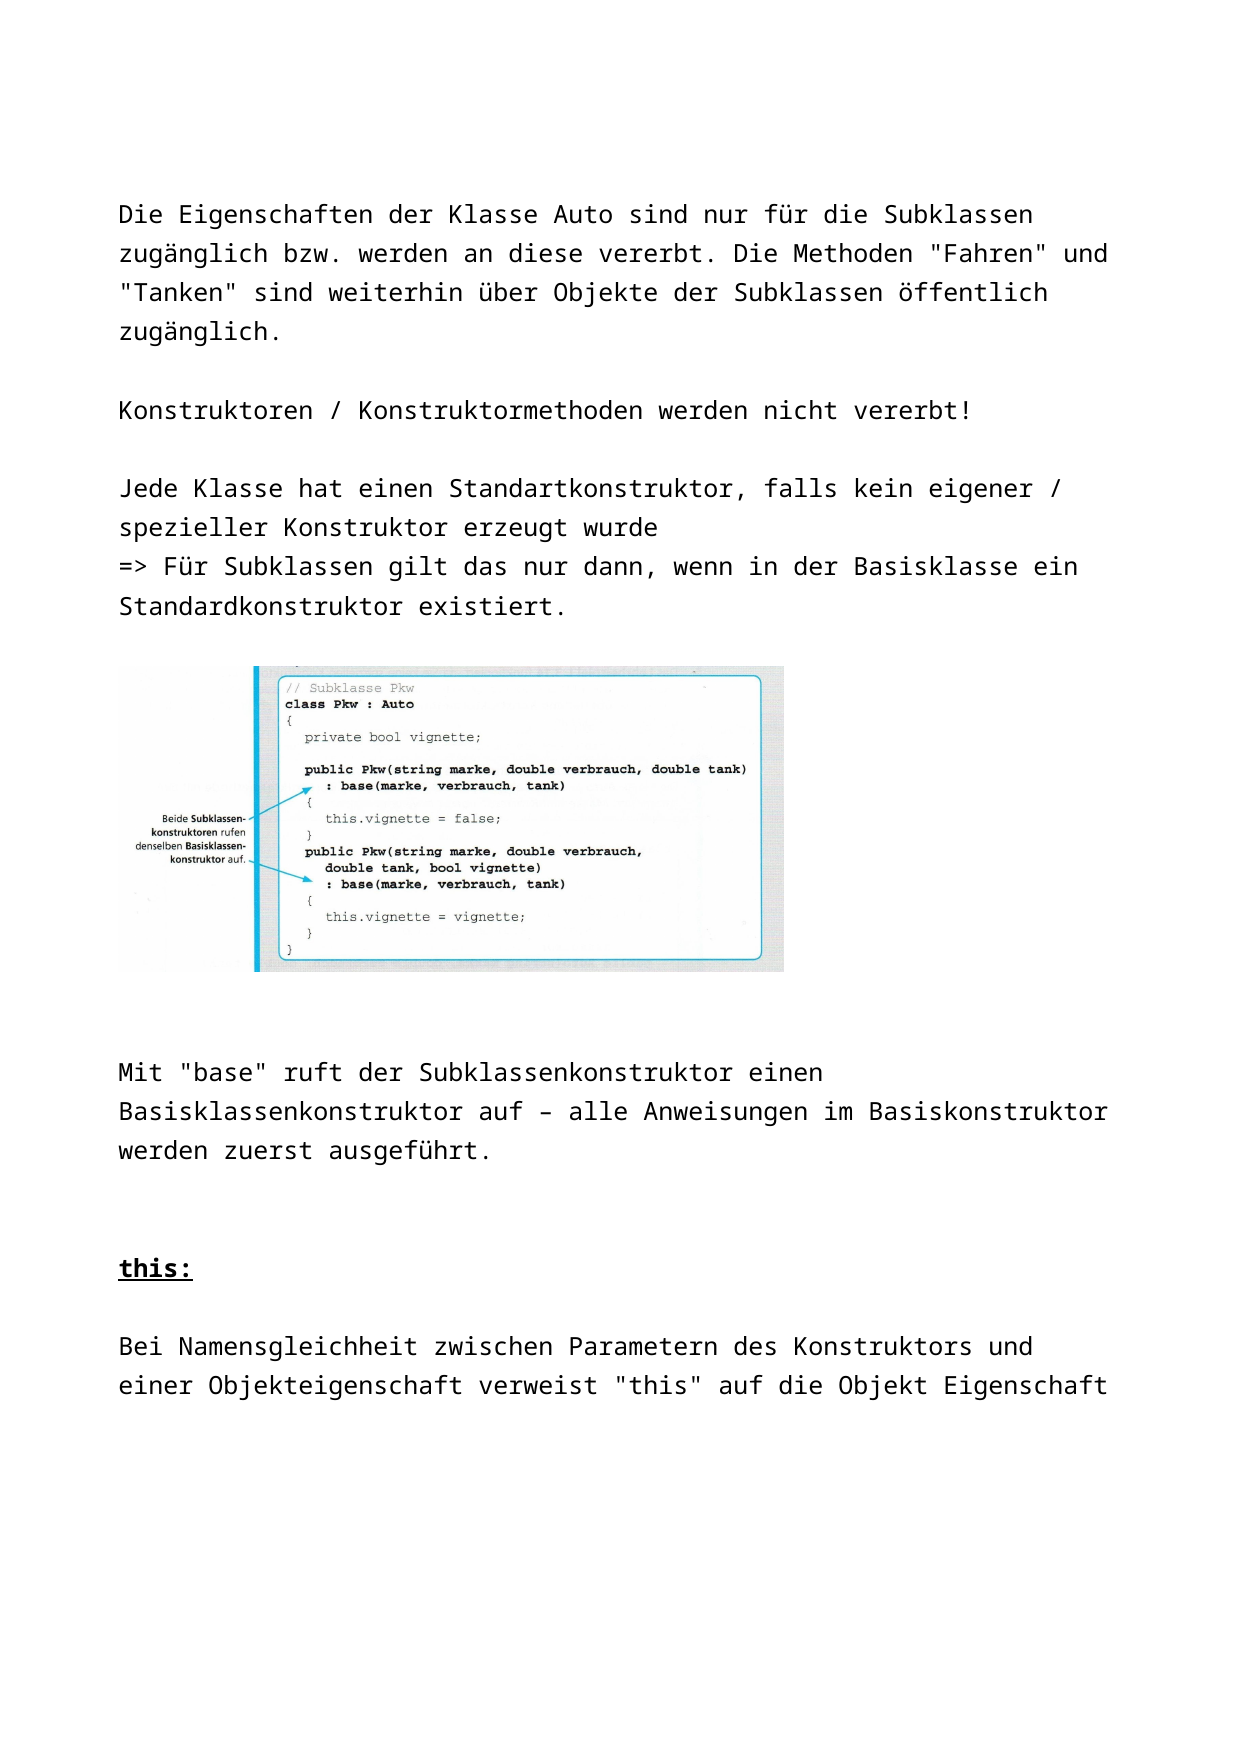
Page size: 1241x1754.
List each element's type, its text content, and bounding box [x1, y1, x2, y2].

text this: [118, 1250, 1122, 1284]
text Bei Namensgleichheit zwischen Parametern des Konstruktors und einer Objekteigenschaft verweist "this" auf die Objekt Eigenschaft [118, 1329, 1122, 1402]
text Mit "base" ruft der Subklassenkonstruktor einen Basisklassenkonstruktor auf – alle Anweisungen im Basiskonstruktor werden zuerst ausgeführt. [118, 1054, 1122, 1167]
text Konstruktoren / Konstruktormethoden werden nicht vererbt! [118, 392, 1122, 426]
text Die Eigenschaften der Klasse Auto sind nur für die Subklassen zugänglich bzw. werden an diese vererbt. Die Methoden "Fahren" und "Tanken" sind weiterhin über Objekte der Subklassen öffentlich zugänglich. [118, 196, 1122, 348]
picture [258, 666, 784, 972]
text Jede Klasse hat einen Standartkonstruktor, falls kein eigener / spezieller Konstruktor erzeugt wurde [118, 431, 1122, 544]
picture [118, 666, 256, 972]
text => Für Subklassen gilt das nur dann, wenn in der Basisklasse ein Standardkonstruktor existiert. [118, 549, 1122, 622]
